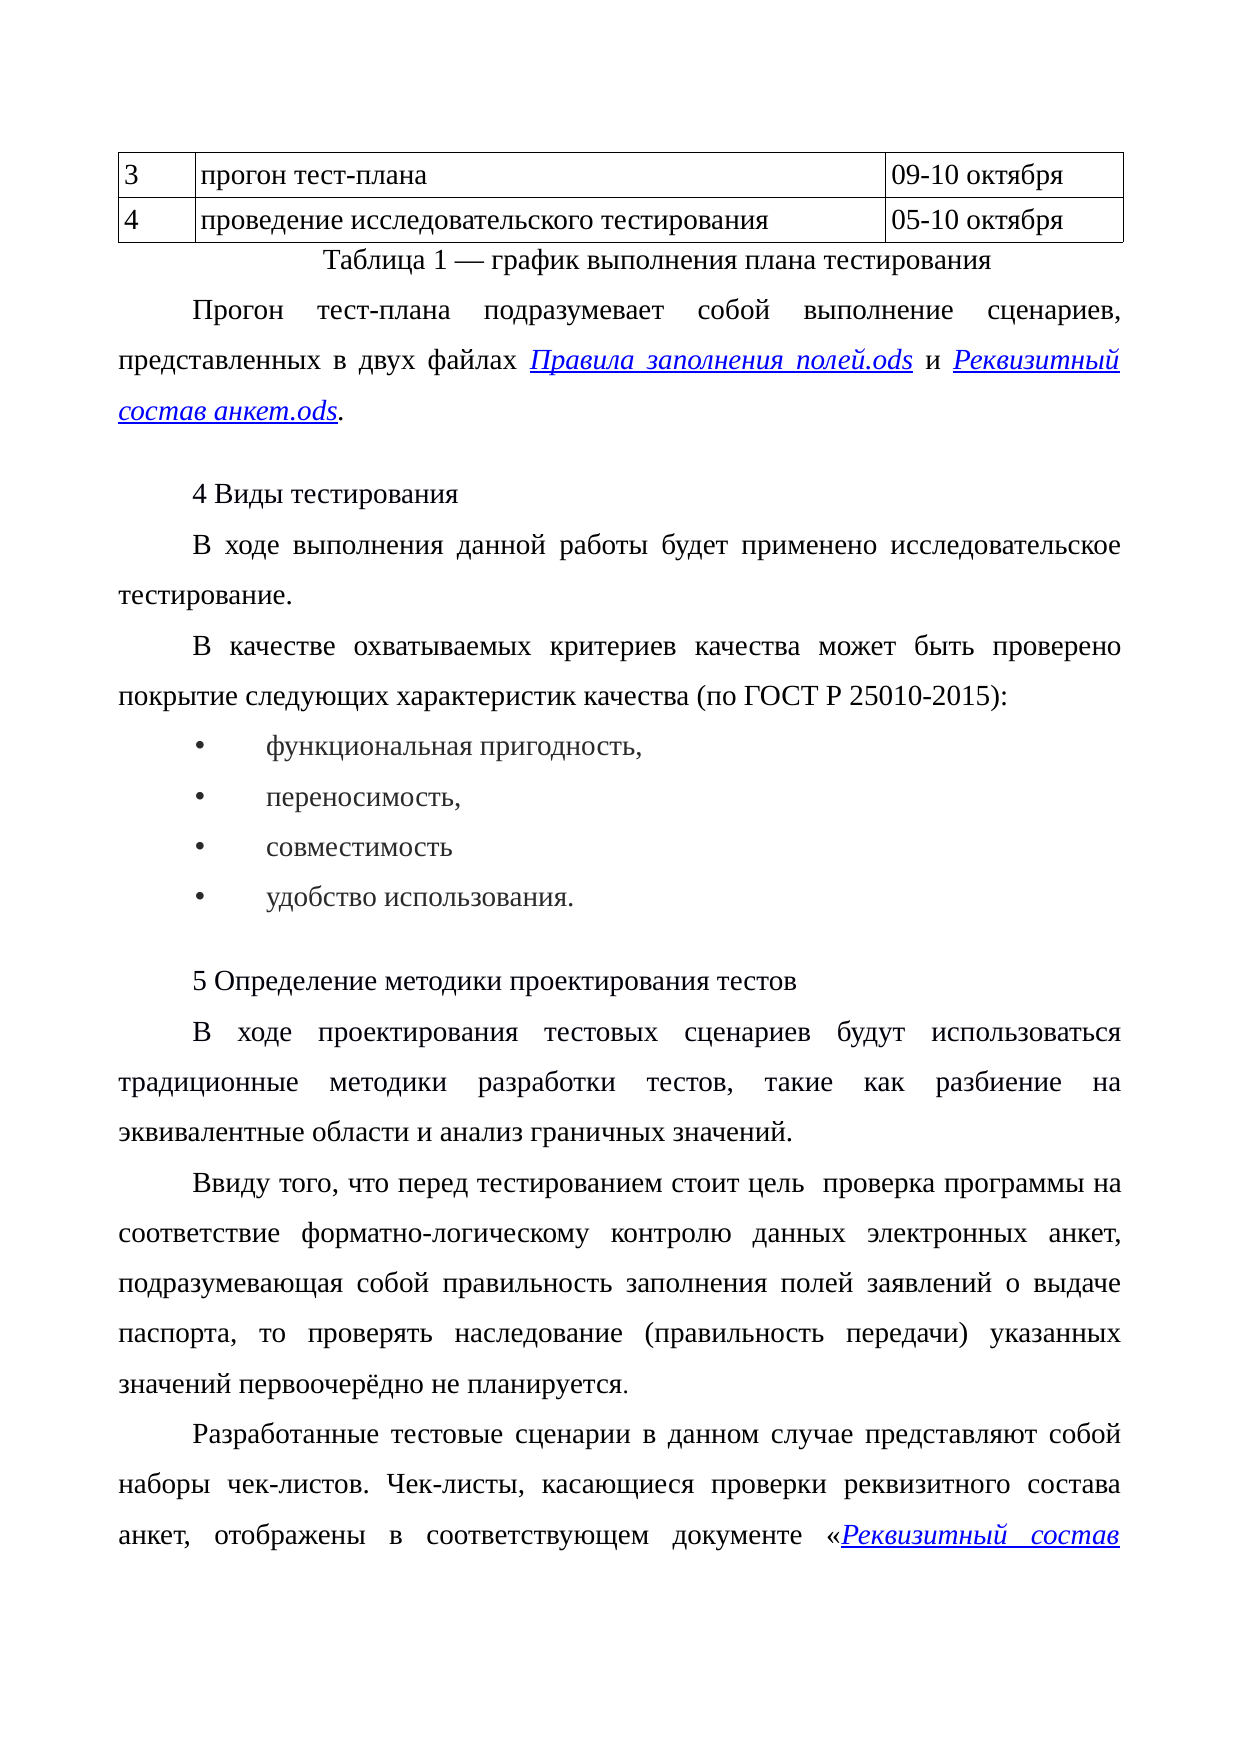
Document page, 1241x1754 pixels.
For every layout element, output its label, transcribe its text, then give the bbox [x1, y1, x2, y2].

table_cell 3 [119, 153, 195, 197]
table_cell 05-10 октября [886, 198, 1123, 242]
subtitle 5 Определение методики проектирования тестов [118, 963, 1122, 997]
text Прогон тест-плана подразумевает собой выполнение сценариев, представленных в двух файлах Правила заполнения полей.ods и Реквизитный состав анкет.ods. [118, 292, 1122, 426]
list совместимость [118, 829, 1122, 863]
text В ходе проектирования тестовых сценариев будут использоваться традиционные методики разработки тестов, такие как разбиение на эквивалентные области и анализ граничных значений. [118, 1014, 1122, 1148]
text В ходе выполнения данной работы будет применено исследовательское тестирование. [118, 527, 1122, 611]
table_cell проведение исследовательского тестирования [196, 198, 885, 242]
text Ввиду того, что перед тестированием стоит цель проверка программы на соответствие форматно-логическому контролю данных электронных анкет, подразумевающая собой правильность заполнения полей заявлений о выдаче паспорта, то проверять наследование (правильность передачи) указанных значений первоочерёдно не планируется. [118, 1165, 1122, 1399]
subtitle 4 Виды тестирования [118, 477, 1122, 510]
list переносимость, [118, 779, 1122, 812]
text Разработанные тестовые сценарии в данном случае представляют собой наборы чек-листов. Чек-листы, касающиеся проверки реквизитного состава анкет, отображены в соответствующем документе «Реквизитный состав [118, 1416, 1122, 1550]
table_cell 09-10 октября [886, 153, 1123, 197]
table_cell прогон тест-плана [196, 153, 885, 197]
table_cell 4 [119, 198, 195, 242]
list функциональная пригодность, [118, 728, 1122, 762]
text В качестве охватываемых критериев качества может быть проверено покрытие следующих характеристик качества (по ГОСТ Р 25010-2015): [118, 628, 1122, 711]
list удобство использования. [118, 879, 1122, 913]
text Таблица 1 — график выполнения плана тестирования [118, 243, 1122, 275]
